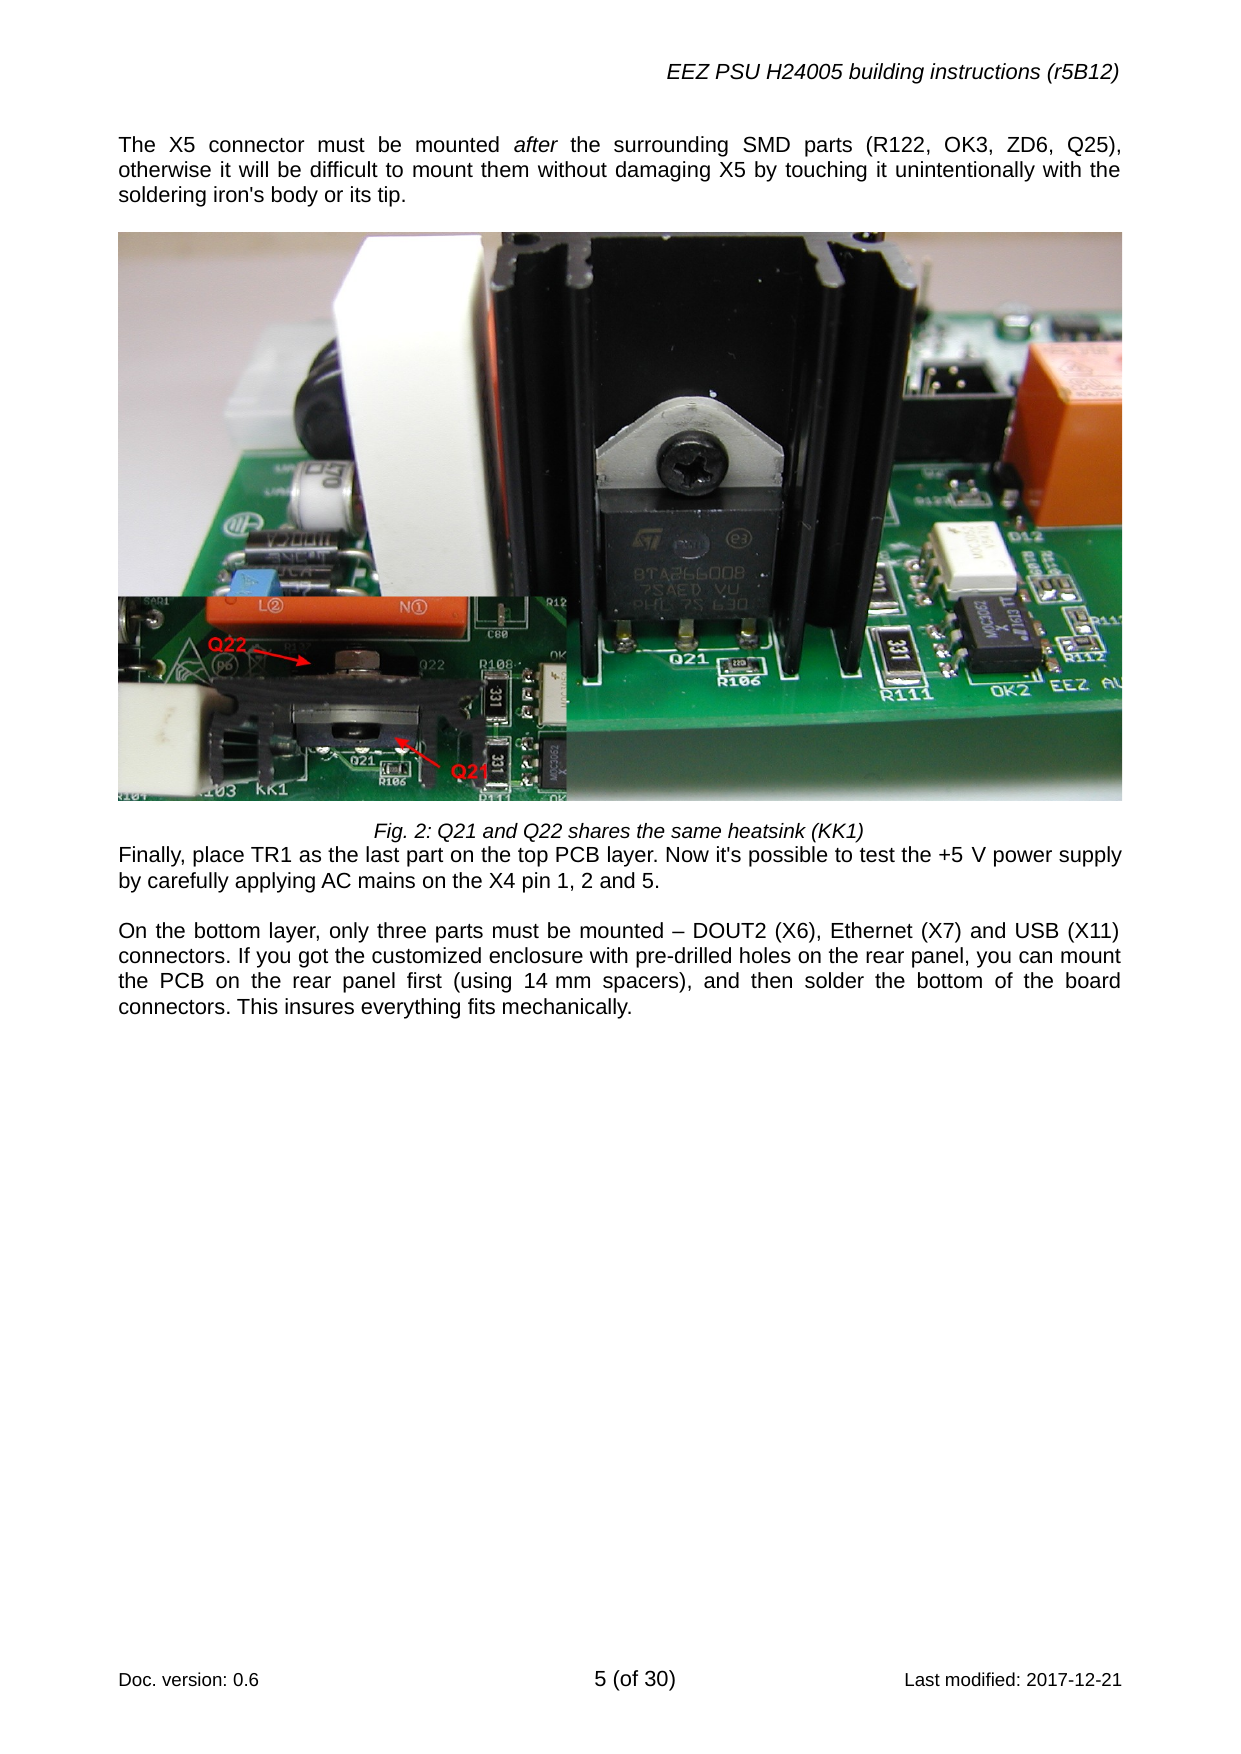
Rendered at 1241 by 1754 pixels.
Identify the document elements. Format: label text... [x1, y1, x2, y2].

text On the bottom layer, only three parts must be mounted – DOUT2 (X6), Ethernet (X7) and USB (X11) connectors. If you got the customized enclosure with pre-drilled holes on the rear panel, you can mount the PCB on the rear panel first (using 14 mm spacers), and then solder the bottom of the board connectors. This insures everything fits mechanically. [118, 918, 1122, 1019]
picture [118, 232, 1123, 801]
text Finally, place TR1 as the last part on the top PCB layer. Now it's possible to test the +5 V power supply by carefully applying AC mains on the X4 pin 1, 2 and 5. [118, 842, 1122, 893]
text The X5 connector must be mounted after the surrounding SMD parts (R122, OK3, ZD6, Q25), otherwise it will be difficult to mount them without damaging X5 by touching it unintentionally with the soldering iron's body or its tip. [118, 131, 1122, 207]
text Fig. 2: Q21 and Q22 shares the same heatsink (KK1) [118, 801, 1122, 842]
